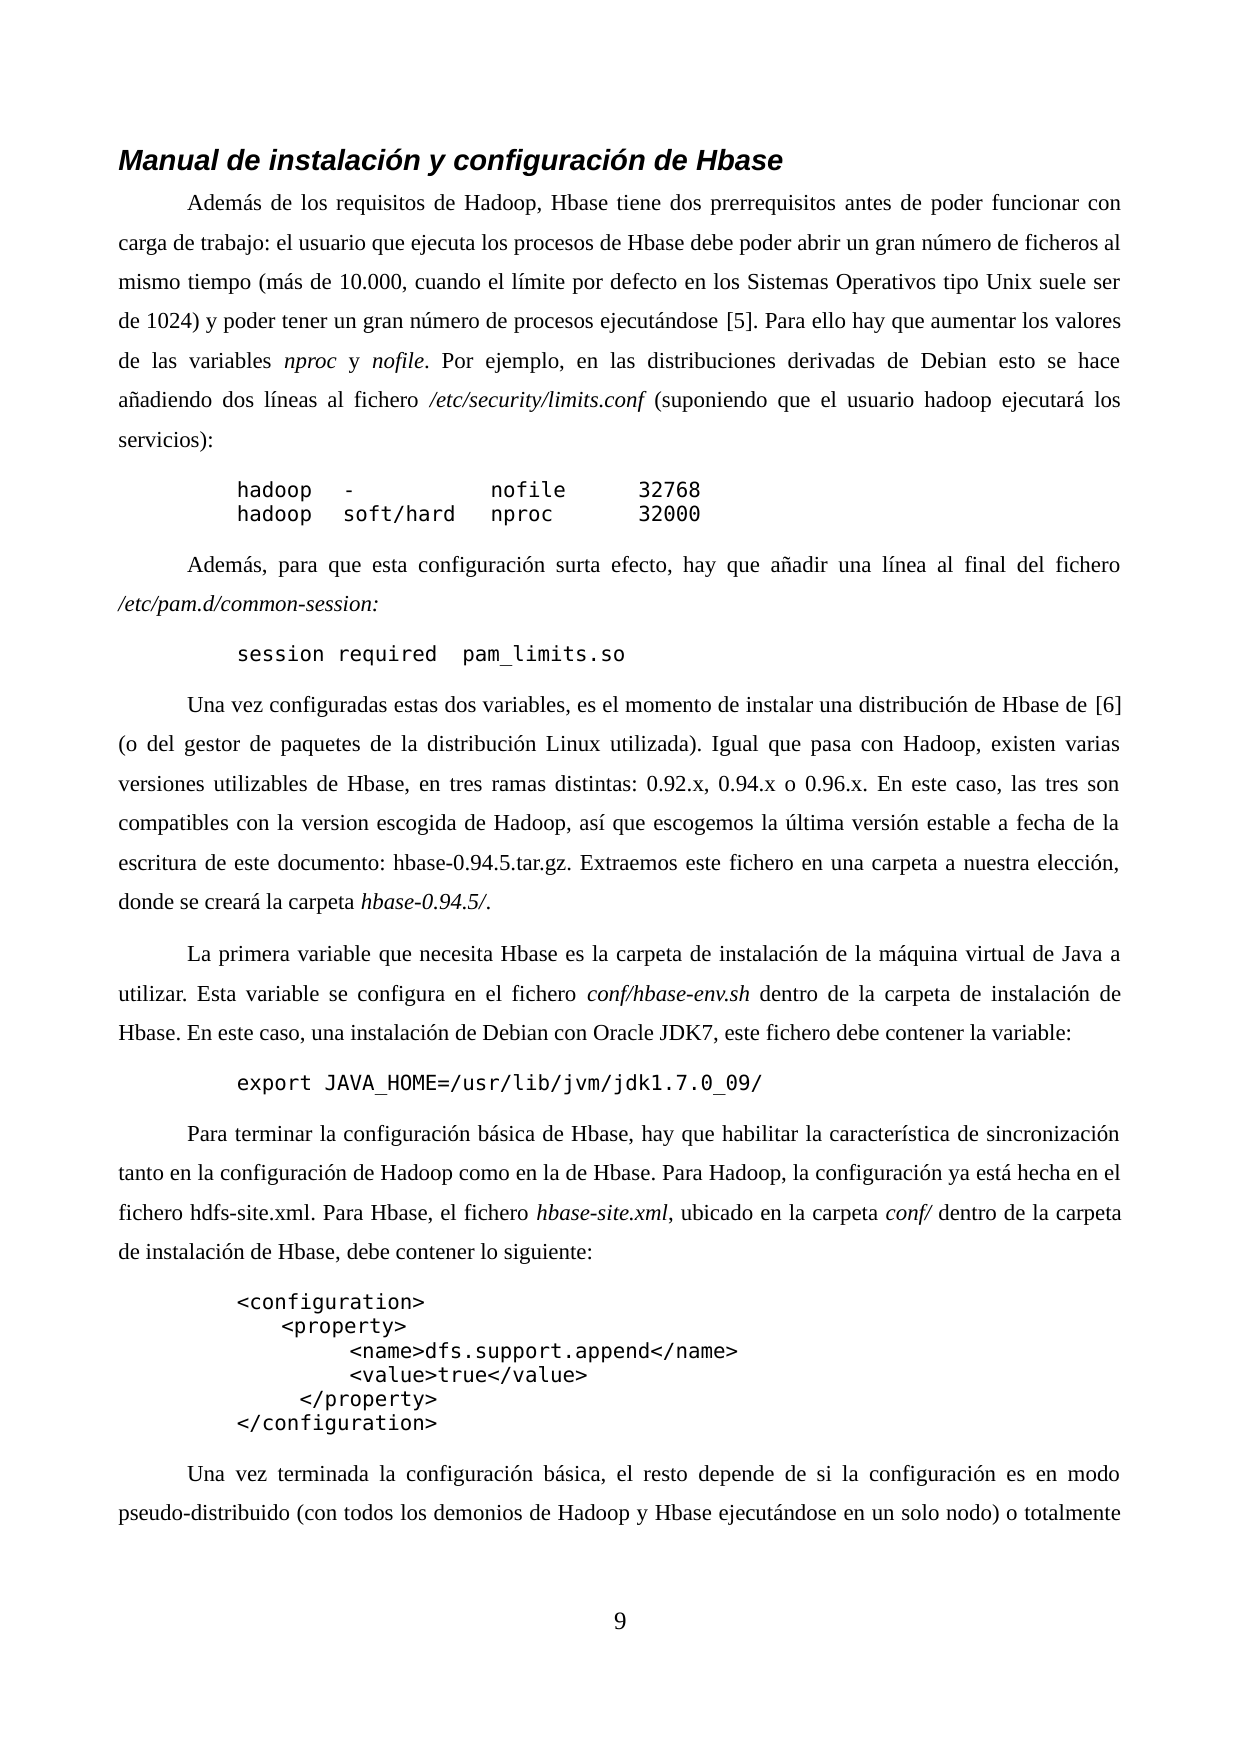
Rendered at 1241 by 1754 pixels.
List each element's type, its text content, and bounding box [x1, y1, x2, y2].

text session required pam_limits.so [195, 642, 1045, 667]
text hadoop - nofile 32768 [195, 478, 1045, 502]
text hadoop soft/hard nproc 32000 [195, 502, 1045, 527]
text </property> [195, 1387, 1045, 1411]
text export JAVA_HOME=/usr/lib/jvm/jdk1.7.0_09/ [195, 1071, 1045, 1095]
text <value>true</value> [195, 1363, 1045, 1387]
text Una vez configuradas estas dos variables, es el momento de instalar una distribución de Hbase de [6] (o del gestor de paquetes de la distribución Linux utilizada). Igual que pasa con Hadoop, existen varias versiones utilizables de Hbase, en tres ramas distintas: 0.92.x, 0.94.x o 0.96.x. En este caso, las tres son compatibles con la version escogida de Hadoop, así que escogemos la última versión estable a fecha de la escritura de este documento: hbase-0.94.5.tar.gz. Extraemos este fichero en una carpeta a nuestra elección, donde se creará la carpeta hbase-0.94.5/. [118, 691, 1122, 914]
text <property> [195, 1314, 1045, 1339]
text La primera variable que necesita Hbase es la carpeta de instalación de la máquina virtual de Java a utilizar. Esta variable se configura en el fichero conf/hbase-env.sh dentro de la carpeta de instalación de Hbase. En este caso, una instalación de Debian con Oracle JDK7, este fichero debe contener la variable: [118, 940, 1122, 1046]
text Para terminar la configuración básica de Hbase, hay que habilitar la característica de sincronización tanto en la configuración de Hadoop como en la de Hbase. Para Hadoop, la configuración ya está hecha en el fichero hdfs-site.xml. Para Hbase, el fichero hbase-site.xml, ubicado en la carpeta conf/ dentro de la carpeta de instalación de Hbase, debe contener lo siguiente: [118, 1120, 1122, 1264]
text <name>dfs.support.append</name> [195, 1339, 1045, 1363]
subtitle Manual de instalación y configuración de Hbase [118, 143, 1122, 177]
text </configuration> [195, 1411, 1045, 1436]
text Una vez terminada la configuración básica, el resto depende de si la configuración es en modo pseudo-distribuido (con todos los demonios de Hadoop y Hbase ejecutándose en un solo nodo) o totalmente [118, 1460, 1122, 1526]
text Además de los requisitos de Hadoop, Hbase tiene dos prerrequisitos antes de poder funcionar con carga de trabajo: el usuario que ejecuta los procesos de Hbase debe poder abrir un gran número de ficheros al mismo tiempo (más de 10.000, cuando el límite por defecto en los Sistemas Operativos tipo Unix suele ser de 1024) y poder tener un gran número de procesos ejecutándose [5]. Para ello hay que aumentar los valores de las variables nproc y nofile. Por ejemplo, en las distribuciones derivadas de Debian esto se hace añadiendo dos líneas al fichero /etc/security/limits.conf (suponiendo que el usuario hadoop ejecutará los servicios): [118, 189, 1122, 452]
text <configuration> [195, 1290, 1045, 1314]
text Además, para que esta configuración surta efecto, hay que añadir una línea al final del fichero /etc/pam.d/common-session: [118, 551, 1122, 617]
